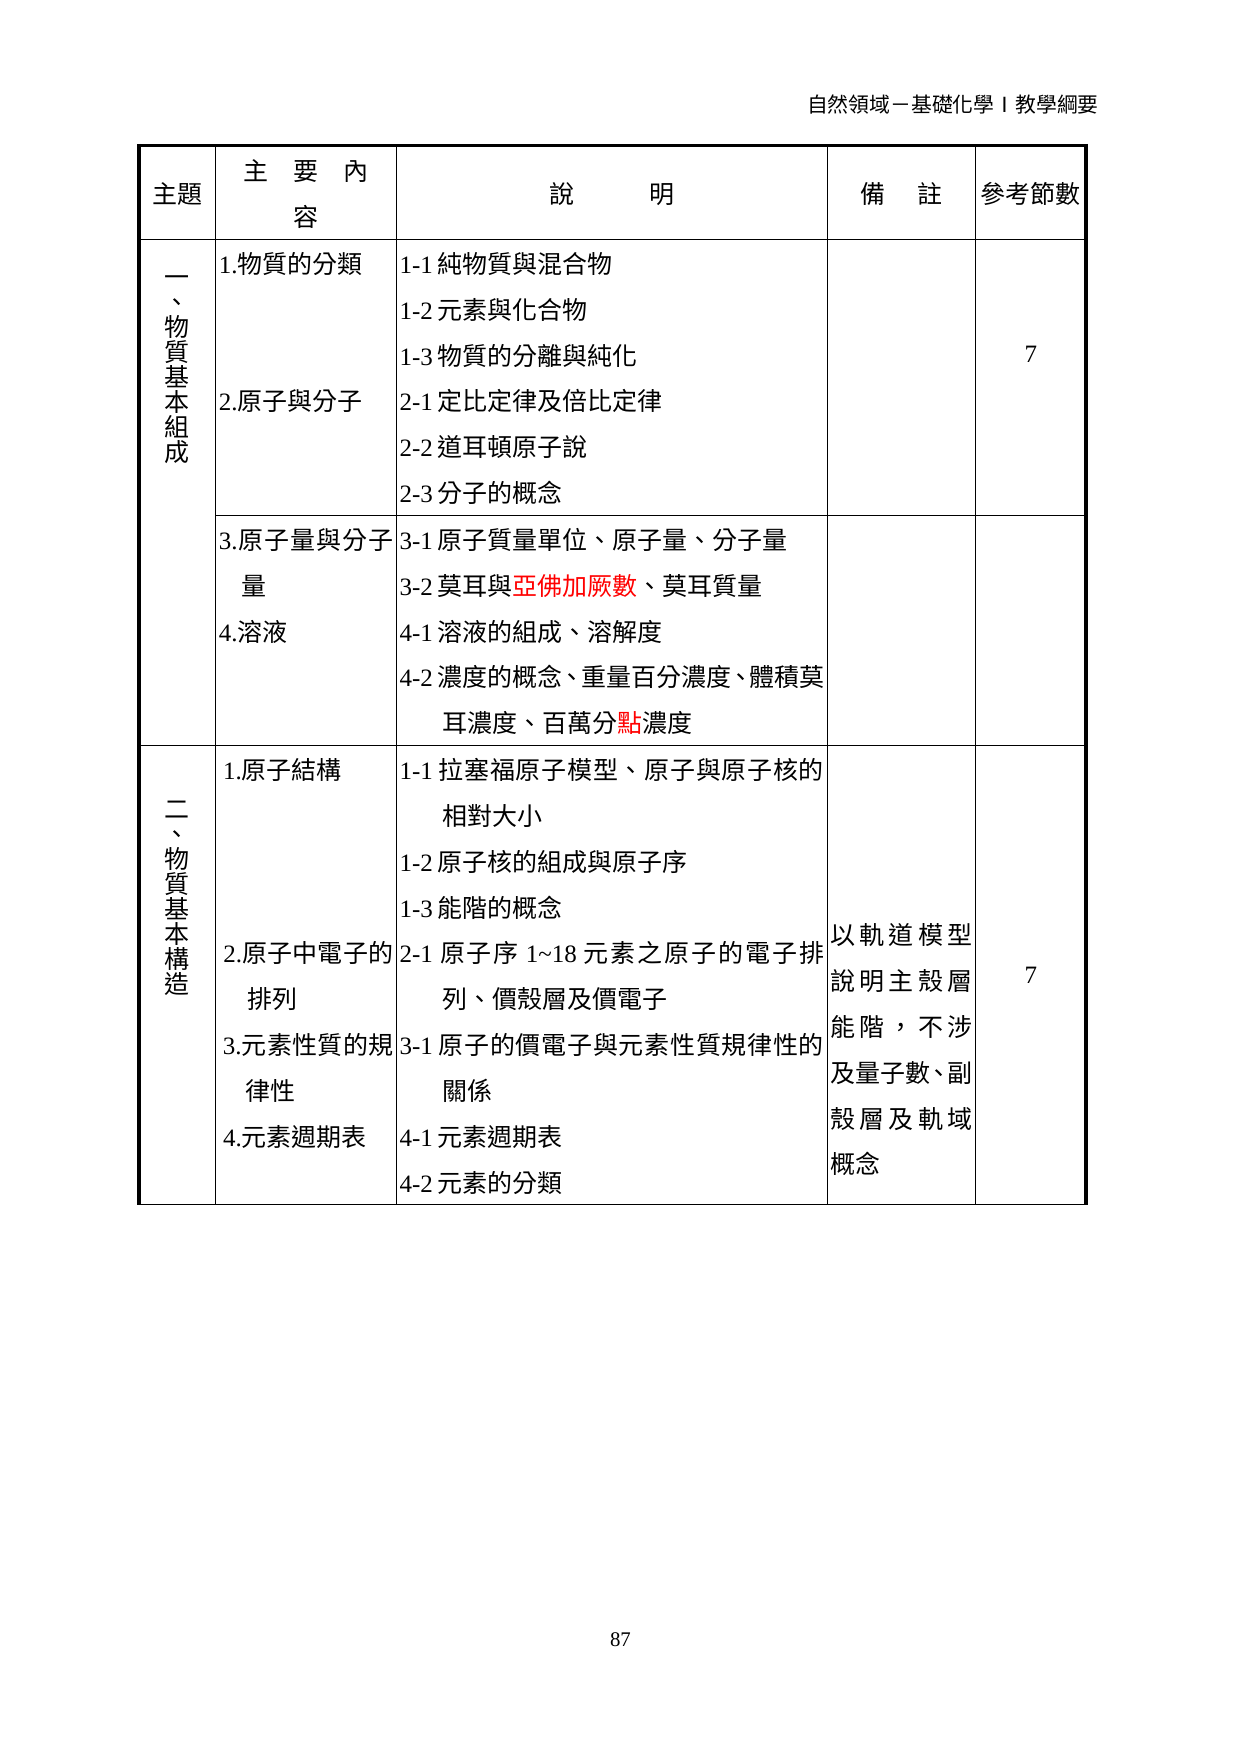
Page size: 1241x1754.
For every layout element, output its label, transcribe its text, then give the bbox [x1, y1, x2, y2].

table_cell 1.原子結構 2.原子中電子的排列 3.元素性質的規律性 4.元素週期表 [216, 746, 396, 1204]
table_header 主 要 內 容 [216, 147, 396, 238]
table_cell 3-1原子質量單位、原子量、分子量 3-2莫耳與亞佛加厥數、莫耳質量 4-1溶液的組成、溶解度 4-2濃度的概念、重量百分濃度、體積莫耳濃度、百萬分點濃度 [397, 516, 827, 745]
table_header 主題 [141, 147, 215, 238]
table_header 參考節數 [976, 147, 1084, 238]
table_cell [828, 516, 975, 745]
table_cell 7 [976, 746, 1084, 1204]
table_cell 7 [976, 240, 1084, 514]
table_cell 二、物質基本構造 [141, 746, 215, 1204]
table_header 說明 [397, 147, 827, 238]
table_cell 3.原子量與分子量 4.溶液 [216, 516, 396, 745]
table_cell 1.物質的分類 2.原子與分子 [216, 240, 396, 514]
table_cell 以軌道模型說明主殼層能階，不涉及量子數、副殼層及軌域概念 [828, 746, 975, 1204]
table_cell 1-1拉塞福原子模型、原子與原子核的相對大小 1-2原子核的組成與原子序 1-3能階的概念 2-1原子序1~18元素之原子的電子排列、價殼層及價電子 3-1原子的價電子與元素性質規律性的關係 4-1元素週期表 4-2元素的分類 [397, 746, 827, 1204]
table_cell [828, 240, 975, 514]
table_cell 一、物質基本組成 [141, 240, 215, 745]
table_header 備 註 [828, 147, 975, 238]
table_cell 1-1純物質與混合物 1-2元素與化合物 1-3物質的分離與純化 2-1定比定律及倍比定律 2-2道耳頓原子說 2-3分子的概念 [397, 240, 827, 514]
table_cell [976, 516, 1084, 745]
